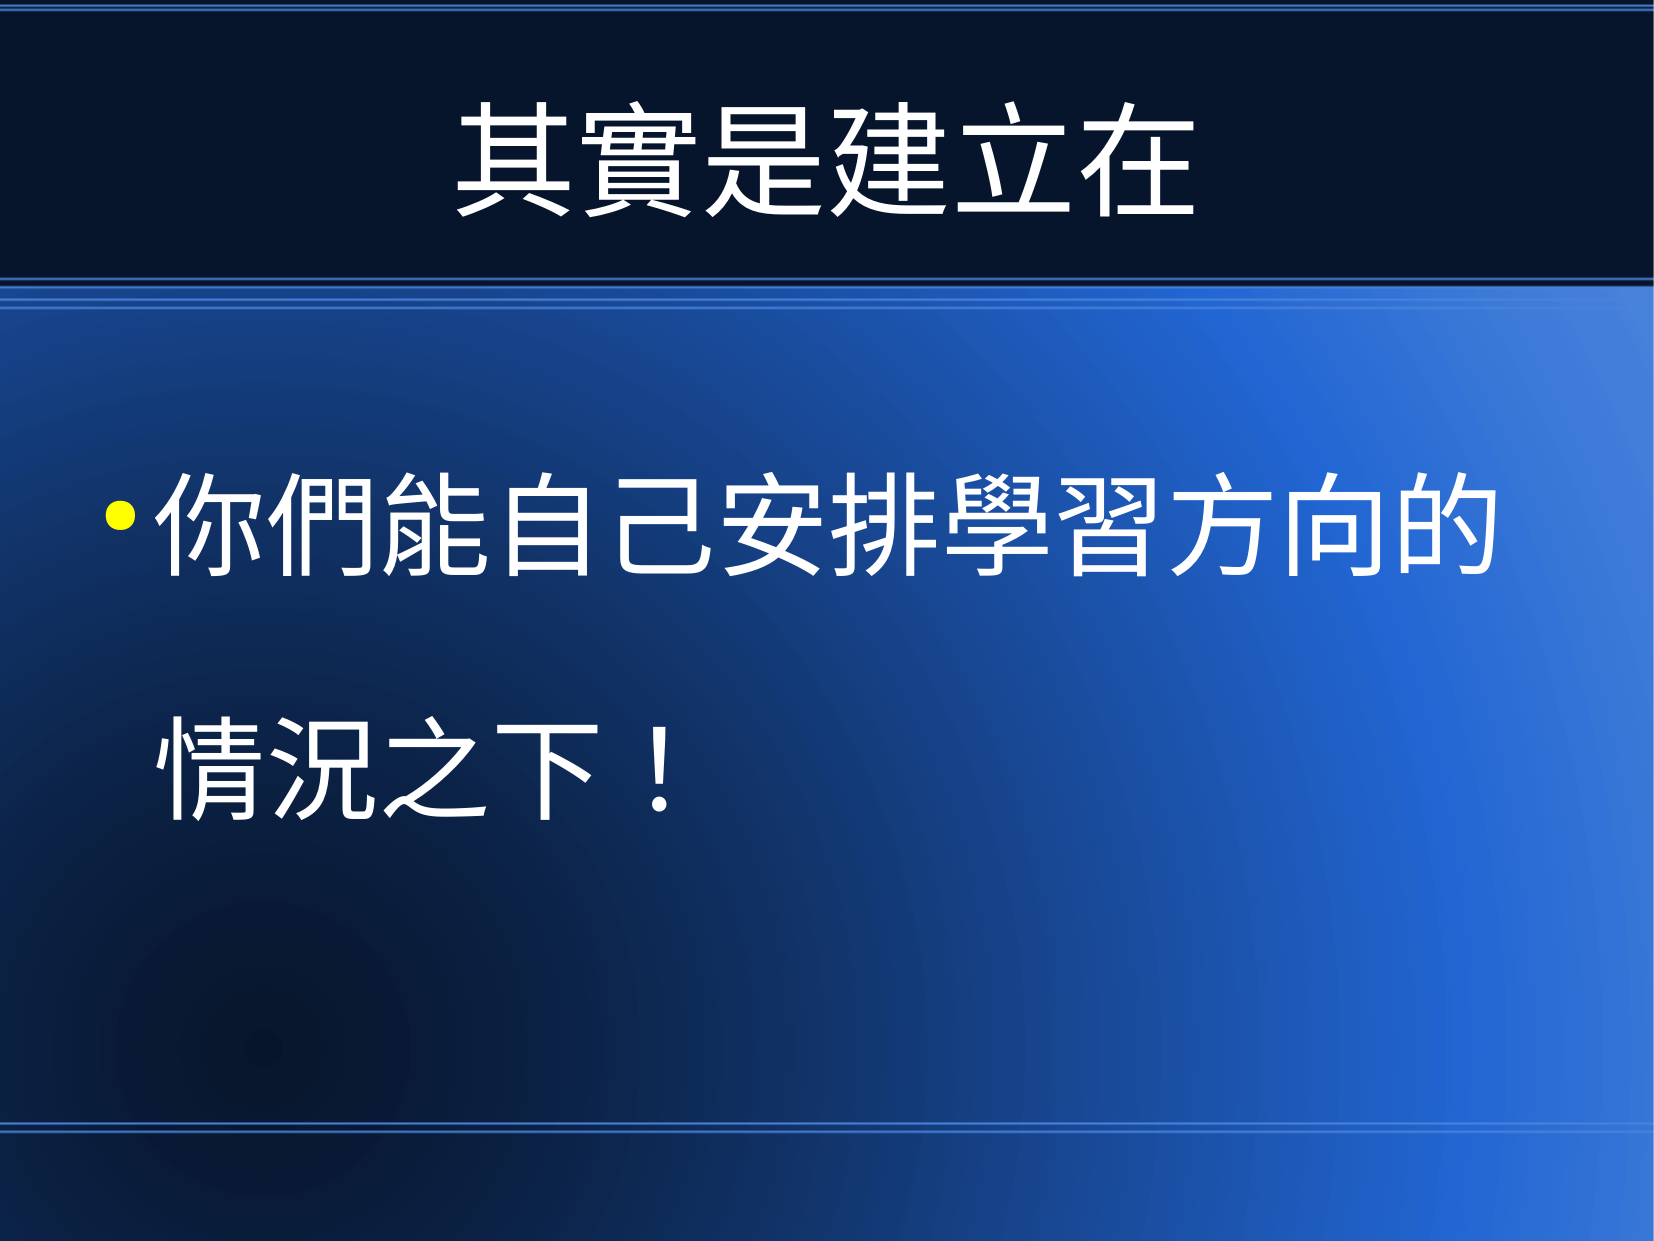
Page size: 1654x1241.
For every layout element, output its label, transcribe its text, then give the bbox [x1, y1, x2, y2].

list 你們能自己安排學習方向的情況之下！ [82, 355, 1571, 1241]
picture [0, 0, 1654, 1241]
title 其實是建立在 [82, 49, 1571, 257]
